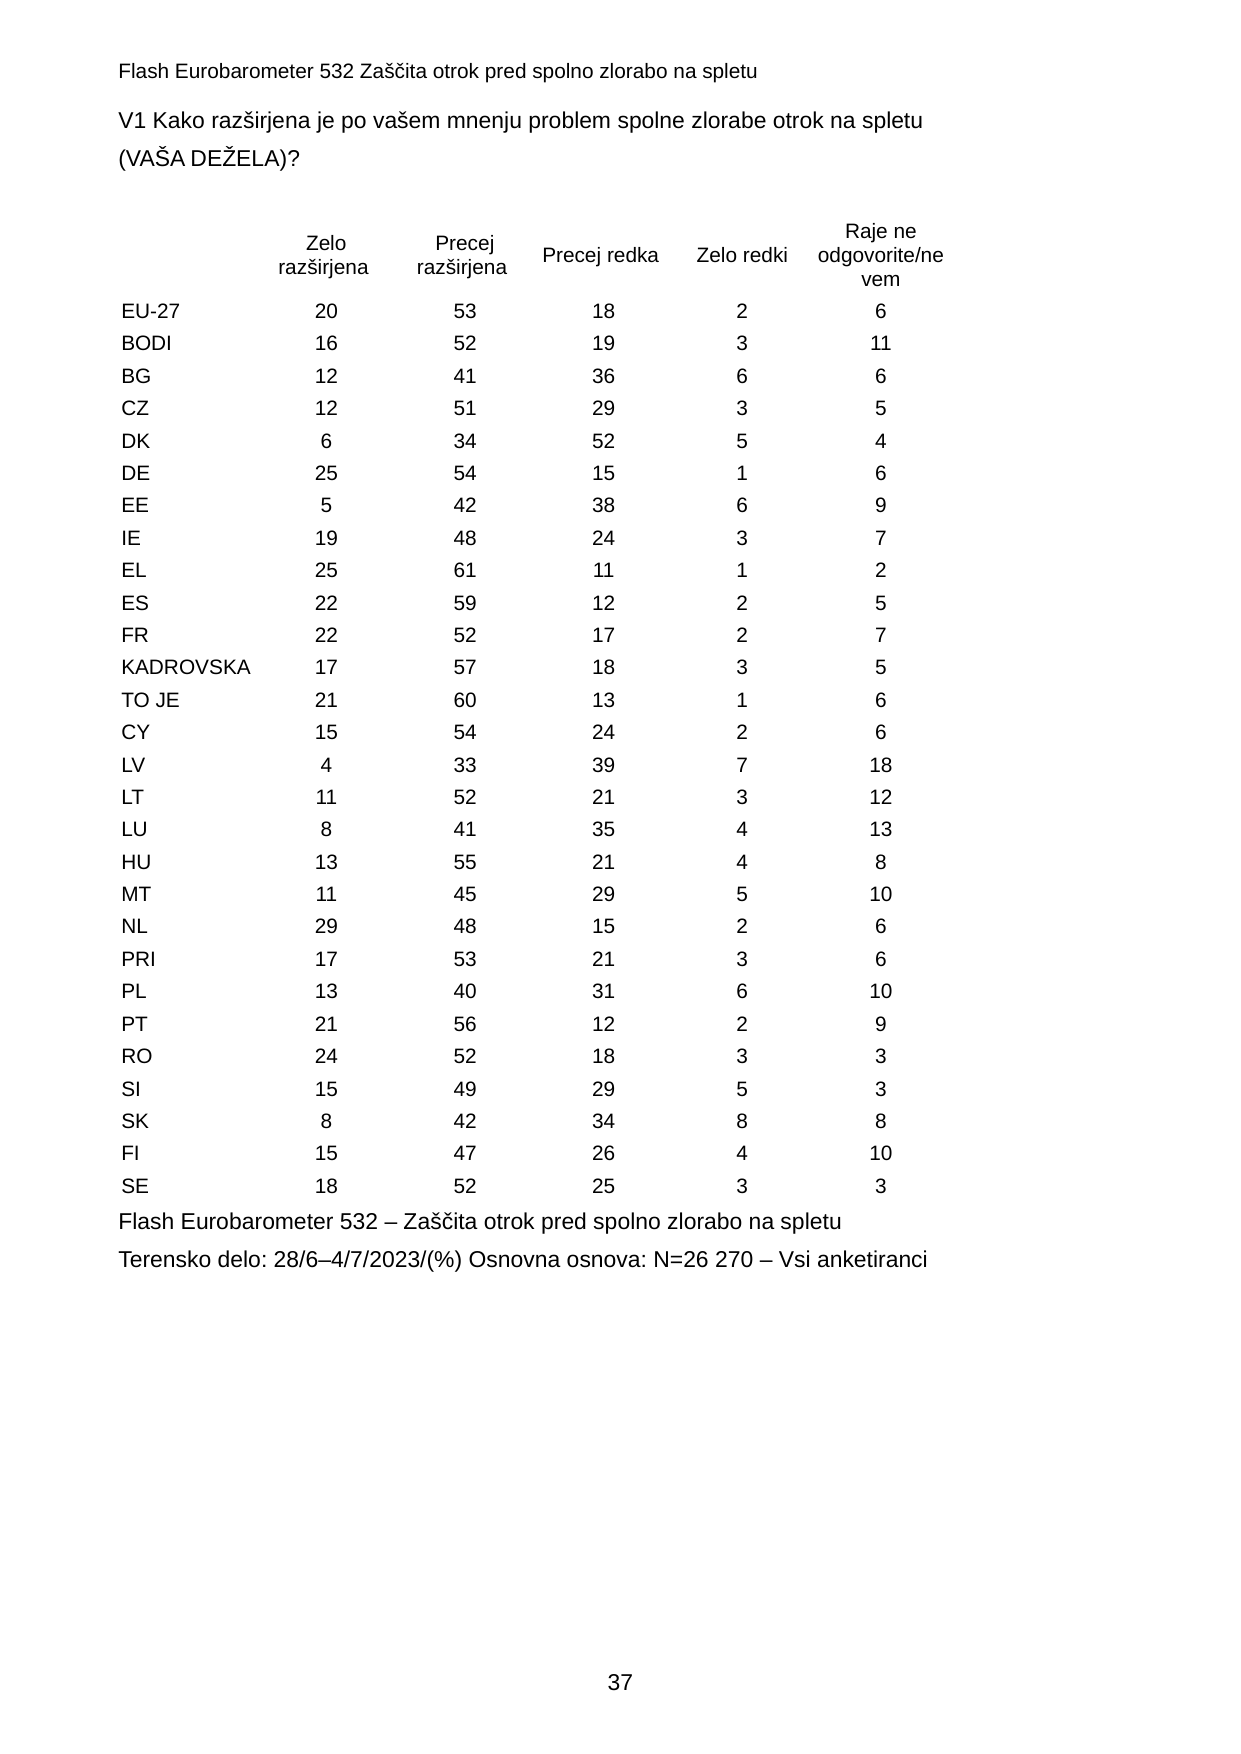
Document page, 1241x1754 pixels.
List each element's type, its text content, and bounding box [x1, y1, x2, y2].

table_cell 11 [534, 554, 673, 586]
table_cell FI [118, 1137, 257, 1169]
table_cell 11 [257, 781, 395, 813]
table_cell 35 [534, 813, 673, 845]
table_cell 2 [673, 619, 811, 651]
table_cell 42 [395, 489, 534, 521]
table_cell HU [118, 845, 257, 878]
table_cell EE [118, 489, 257, 521]
table_cell 6 [673, 360, 811, 392]
table_cell 25 [534, 1169, 673, 1202]
table_cell 22 [257, 586, 395, 619]
table_cell 11 [257, 878, 395, 910]
table_cell 34 [395, 424, 534, 457]
table_cell 9 [811, 489, 950, 521]
table_cell 24 [534, 716, 673, 748]
table_cell CY [118, 716, 257, 748]
table_cell 2 [673, 1008, 811, 1040]
table_header Zelo razširjena [257, 215, 395, 295]
table_cell KADROVSKA [118, 651, 257, 683]
table_cell 52 [534, 424, 673, 457]
table_cell 15 [534, 910, 673, 943]
table_cell MT [118, 878, 257, 910]
table_cell 2 [673, 586, 811, 619]
table_cell 19 [257, 521, 395, 554]
table_cell 8 [257, 813, 395, 845]
table_cell 6 [811, 910, 950, 943]
table_cell 5 [673, 424, 811, 457]
table_cell 6 [811, 360, 950, 392]
table_cell 4 [673, 1137, 811, 1169]
table_cell 13 [257, 845, 395, 878]
table_cell 52 [395, 1040, 534, 1072]
table_cell 6 [673, 489, 811, 521]
table_cell 7 [811, 521, 950, 554]
table_cell BG [118, 360, 257, 392]
table_cell 22 [257, 619, 395, 651]
table_cell 19 [534, 327, 673, 359]
table_cell 16 [257, 327, 395, 359]
table_cell 3 [673, 943, 811, 975]
table_cell 21 [534, 943, 673, 975]
table_header Precej razširjena [395, 215, 534, 295]
table_cell 8 [811, 845, 950, 878]
table_cell CZ [118, 392, 257, 424]
table_cell 3 [673, 521, 811, 554]
table_cell 5 [811, 586, 950, 619]
text (VAŠA DEŽELA)? [118, 145, 1122, 171]
table_cell 55 [395, 845, 534, 878]
table_cell SE [118, 1169, 257, 1202]
table_cell 4 [673, 813, 811, 845]
table_cell 60 [395, 684, 534, 716]
table_cell 9 [811, 1008, 950, 1040]
table_cell 21 [257, 1008, 395, 1040]
table_cell 6 [257, 424, 395, 457]
table_cell SI [118, 1072, 257, 1104]
table_cell 8 [673, 1105, 811, 1137]
table_cell 10 [811, 1137, 950, 1169]
table_cell PL [118, 975, 257, 1007]
table_cell SK [118, 1105, 257, 1137]
table_cell 18 [534, 651, 673, 683]
table_cell 3 [673, 1169, 811, 1202]
table_cell NL [118, 910, 257, 943]
table_cell 6 [673, 975, 811, 1007]
table_cell 21 [534, 845, 673, 878]
table_cell 10 [811, 878, 950, 910]
table_cell LU [118, 813, 257, 845]
table_cell 8 [811, 1105, 950, 1137]
table_cell 10 [811, 975, 950, 1007]
table_cell 51 [395, 392, 534, 424]
table_cell PT [118, 1008, 257, 1040]
table_cell 2 [673, 910, 811, 943]
table_cell 52 [395, 619, 534, 651]
table_cell 53 [395, 943, 534, 975]
table_cell 57 [395, 651, 534, 683]
table_cell 3 [673, 1040, 811, 1072]
table_cell 15 [257, 716, 395, 748]
table_cell 47 [395, 1137, 534, 1169]
table_cell FR [118, 619, 257, 651]
table_cell 48 [395, 521, 534, 554]
table_cell 3 [673, 781, 811, 813]
table_cell 5 [811, 651, 950, 683]
table_cell 40 [395, 975, 534, 1007]
table_cell 1 [673, 684, 811, 716]
table_cell 52 [395, 1169, 534, 1202]
table_cell 7 [811, 619, 950, 651]
table_cell 1 [673, 457, 811, 489]
table_cell 59 [395, 586, 534, 619]
table_cell 18 [534, 1040, 673, 1072]
table_cell 13 [811, 813, 950, 845]
table_cell 13 [534, 684, 673, 716]
table_cell 3 [673, 327, 811, 359]
table_cell 56 [395, 1008, 534, 1040]
table_cell 17 [534, 619, 673, 651]
table_cell 41 [395, 813, 534, 845]
table_cell 3 [811, 1169, 950, 1202]
table_cell DK [118, 424, 257, 457]
table_cell 26 [534, 1137, 673, 1169]
table_cell 18 [534, 295, 673, 327]
table_cell 53 [395, 295, 534, 327]
table_cell 21 [534, 781, 673, 813]
table_cell 5 [257, 489, 395, 521]
table_cell 25 [257, 554, 395, 586]
text Flash Eurobarometer 532 – Zaščita otrok pred spolno zlorabo na spletu [118, 1208, 1122, 1234]
table_cell 8 [257, 1105, 395, 1137]
table_cell PRI [118, 943, 257, 975]
table_cell 4 [257, 748, 395, 781]
table_cell 21 [257, 684, 395, 716]
table_cell 2 [673, 716, 811, 748]
table_cell 3 [673, 392, 811, 424]
table_cell 42 [395, 1105, 534, 1137]
table_cell EL [118, 554, 257, 586]
table_cell 12 [534, 586, 673, 619]
table_header Zelo redki [673, 215, 811, 295]
table_cell 15 [257, 1072, 395, 1104]
table_cell EU-27 [118, 295, 257, 327]
table_header Raje ne odgovorite/ne vem [811, 215, 950, 295]
table_cell 4 [673, 845, 811, 878]
table_cell 12 [811, 781, 950, 813]
table_cell LT [118, 781, 257, 813]
table_cell 15 [257, 1137, 395, 1169]
table_cell 3 [673, 651, 811, 683]
table_cell 5 [673, 1072, 811, 1104]
table_cell 52 [395, 781, 534, 813]
table_cell 7 [673, 748, 811, 781]
table_cell 20 [257, 295, 395, 327]
table_cell 31 [534, 975, 673, 1007]
table_cell 1 [673, 554, 811, 586]
table_cell IE [118, 521, 257, 554]
table_cell DE [118, 457, 257, 489]
table_cell 5 [811, 392, 950, 424]
text V1 Kako razširjena je po vašem mnenju problem spolne zlorabe otrok na spletu [118, 107, 1122, 133]
table_cell 6 [811, 943, 950, 975]
table_cell TO JE [118, 684, 257, 716]
table_cell 25 [257, 457, 395, 489]
table_cell 61 [395, 554, 534, 586]
table_cell 24 [534, 521, 673, 554]
table_cell BODI [118, 327, 257, 359]
table_cell 6 [811, 684, 950, 716]
table_cell ES [118, 586, 257, 619]
table_cell 41 [395, 360, 534, 392]
table_header [118, 215, 257, 295]
table_cell 11 [811, 327, 950, 359]
table_cell 6 [811, 295, 950, 327]
table_cell 54 [395, 457, 534, 489]
table_cell 38 [534, 489, 673, 521]
table_cell 17 [257, 651, 395, 683]
table_cell 29 [257, 910, 395, 943]
table_cell 6 [811, 457, 950, 489]
table_cell 48 [395, 910, 534, 943]
table_cell 54 [395, 716, 534, 748]
table_cell 6 [811, 716, 950, 748]
table_cell 12 [257, 392, 395, 424]
table_cell LV [118, 748, 257, 781]
table_cell 36 [534, 360, 673, 392]
table_cell 2 [811, 554, 950, 586]
text Terensko delo: 28/6–4/7/2023/(%) Osnovna osnova: N=26 270 – Vsi anketiranci [118, 1246, 1122, 1272]
table_cell 12 [257, 360, 395, 392]
table_cell RO [118, 1040, 257, 1072]
table_cell 33 [395, 748, 534, 781]
table_cell 45 [395, 878, 534, 910]
table_cell 4 [811, 424, 950, 457]
table_cell 17 [257, 943, 395, 975]
table_cell 52 [395, 327, 534, 359]
table_cell 18 [811, 748, 950, 781]
table_cell 29 [534, 878, 673, 910]
table_cell 49 [395, 1072, 534, 1104]
table_cell 29 [534, 392, 673, 424]
table_cell 3 [811, 1040, 950, 1072]
table_cell 24 [257, 1040, 395, 1072]
table_cell 12 [534, 1008, 673, 1040]
table_header Precej redka [534, 215, 673, 295]
table_cell 15 [534, 457, 673, 489]
table_cell 13 [257, 975, 395, 1007]
table_cell 39 [534, 748, 673, 781]
table_cell 34 [534, 1105, 673, 1137]
table_cell 18 [257, 1169, 395, 1202]
table_cell 2 [673, 295, 811, 327]
table_cell 5 [673, 878, 811, 910]
table_cell 29 [534, 1072, 673, 1104]
table_cell 3 [811, 1072, 950, 1104]
